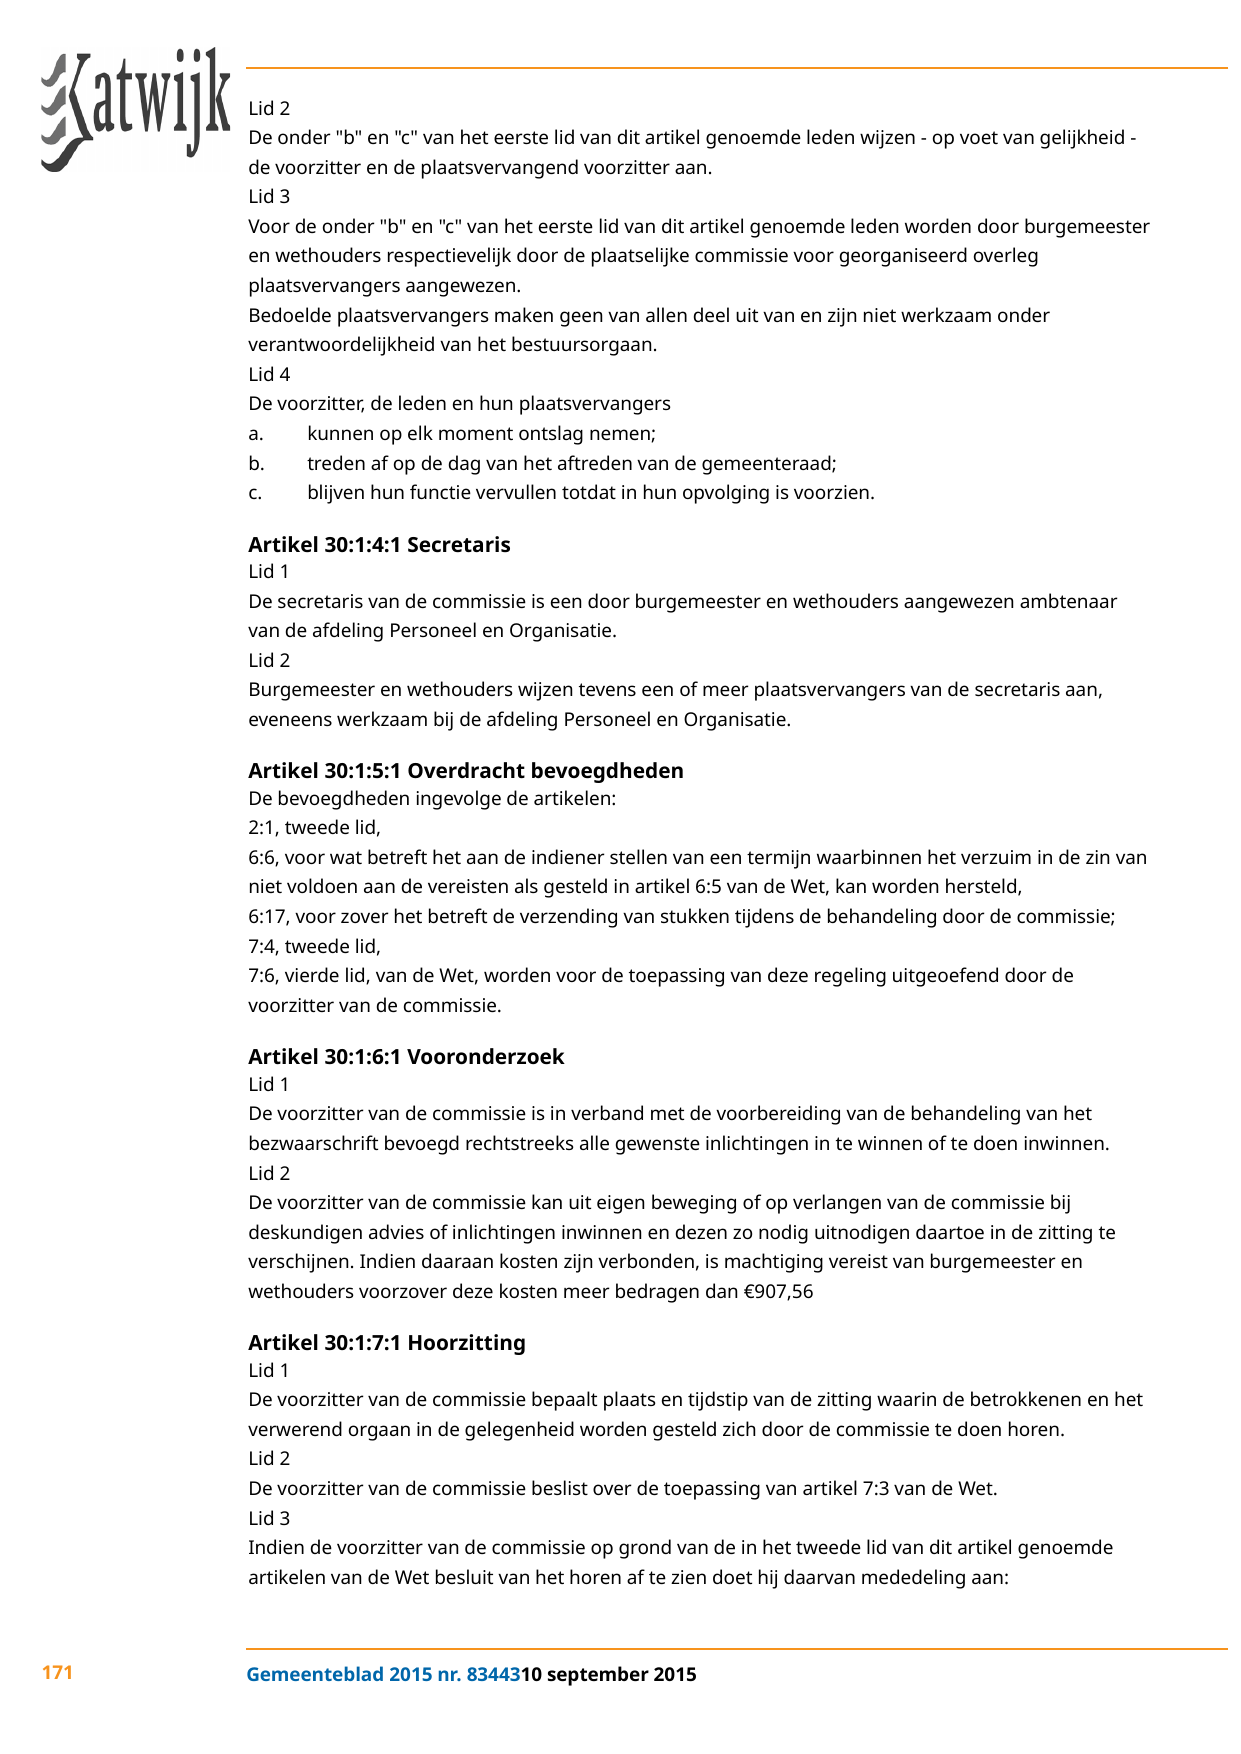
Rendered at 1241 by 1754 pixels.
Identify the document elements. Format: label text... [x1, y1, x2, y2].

text Lid 4 [248, 361, 1152, 387]
text De onder "b" en "c" van het eerste lid van dit artikel genoemde leden wijzen - op voet van gelijkheid - de voorzitter en de plaats­vervangend voorzitter aan. [248, 124, 1152, 180]
text 6:6, voor wat betreft het aan de indiener stellen van een termijn waarbinnen het verzuim in de zin van niet voldoen aan de vereisten als gesteld in artikel 6:5 van de Wet, kan worden hersteld, [248, 844, 1152, 899]
text De voorzitter van de commissie is in verband met de voorbereiding van de behandeling van het bezwaarschrift bevoegd rechtstreeks alle gewenste inlichtingen in te winnen of te doen inwinnen. [248, 1101, 1152, 1156]
list kunnen op elk moment ontslag nemen; [248, 420, 1152, 446]
text De voorzitter van de commissie bepaalt plaats en tijdstip van de zitting waarin de betrokkenen en het verwerend orgaan in de gelegenheid worden gesteld zich door de commissie te doen horen. [248, 1386, 1152, 1442]
picture [41, 47, 231, 172]
text Bedoelde plaatsvervangers maken geen van allen deel uit van en zijn niet werkzaam onder verantwoordelijkheid van het bestuursorgaan. [248, 302, 1152, 357]
text Lid 3 [248, 183, 1152, 209]
text Artikel 30:1:4:1 Secretaris [248, 530, 1152, 558]
text Lid 2 [248, 1446, 1152, 1471]
text Indien de voorzitter van de commissie op grond van de in het tweede lid van dit artikel genoemde artikelen van de Wet besluit van het horen af te zien doet hij daarvan mededeling aan: [248, 1534, 1152, 1590]
text Lid 1 [248, 1357, 1152, 1383]
text De voorzitter, de leden en hun plaatsvervangers [248, 391, 1152, 416]
text Artikel 30:1:5:1 Overdracht bevoegdheden [248, 757, 1152, 785]
text Voor de onder "b" en "c" van het eerste lid van dit artikel genoemde leden worden door burgemeester en wethouders respectievelijk door de plaatselijke commissie voor georganiseerd overleg plaatsvervangers aangewezen. [248, 213, 1152, 298]
text Artikel 30:1:7:1 Hoorzitting [248, 1328, 1152, 1357]
text 2:1, tweede lid, [248, 814, 1152, 840]
text Lid 1 [248, 558, 1152, 584]
text De secretaris van de commissie is een door burgemeester en wethouders aangewezen ambtenaar van de afdeling Personeel en Organisatie. [248, 588, 1152, 643]
text Burgemeester en wethouders wijzen tevens een of meer plaatsvervangers van de secretaris aan, eveneens werkzaam bij de afdeling Personeel en Organisatie. [248, 677, 1152, 732]
text Lid 2 [248, 647, 1152, 673]
text Artikel 30:1:6:1 Vooronderzoek [248, 1042, 1152, 1071]
text Lid 2 [248, 1160, 1152, 1185]
text De voorzitter van de commissie kan uit eigen beweging of op verlangen van de commissie bij deskundigen advies of inlichtingen inwinnen en dezen zo nodig uitnodigen daartoe in de zitting te verschijnen. Indien daaraan kosten zijn verbonden, is machtiging vereist van burgemeester en wethouders voorzover deze kosten meer bedragen dan €907,56 [248, 1189, 1152, 1304]
text 6:17, voor zover het betreft de verzending van stukken tijdens de behandeling door de commissie; [248, 903, 1152, 929]
list blijven hun functie vervullen totdat in hun opvolging is voorzien. [248, 479, 1152, 505]
text De voorzitter van de commissie beslist over de toepassing van artikel 7:3 van de Wet. [248, 1475, 1152, 1501]
text De bevoegdheden ingevolge de artikelen: [248, 785, 1152, 811]
text Lid 2 [248, 95, 1152, 121]
list treden af op de dag van het aftreden van de gemeenteraad; [248, 450, 1152, 476]
text Lid 1 [248, 1071, 1152, 1097]
text 7:4, tweede lid, [248, 933, 1152, 959]
text 7:6, vierde lid, van de Wet, worden voor de toepassing van deze regeling uitgeoefend door de voorzitter van de commissie. [248, 962, 1152, 1018]
text Lid 3 [248, 1505, 1152, 1531]
